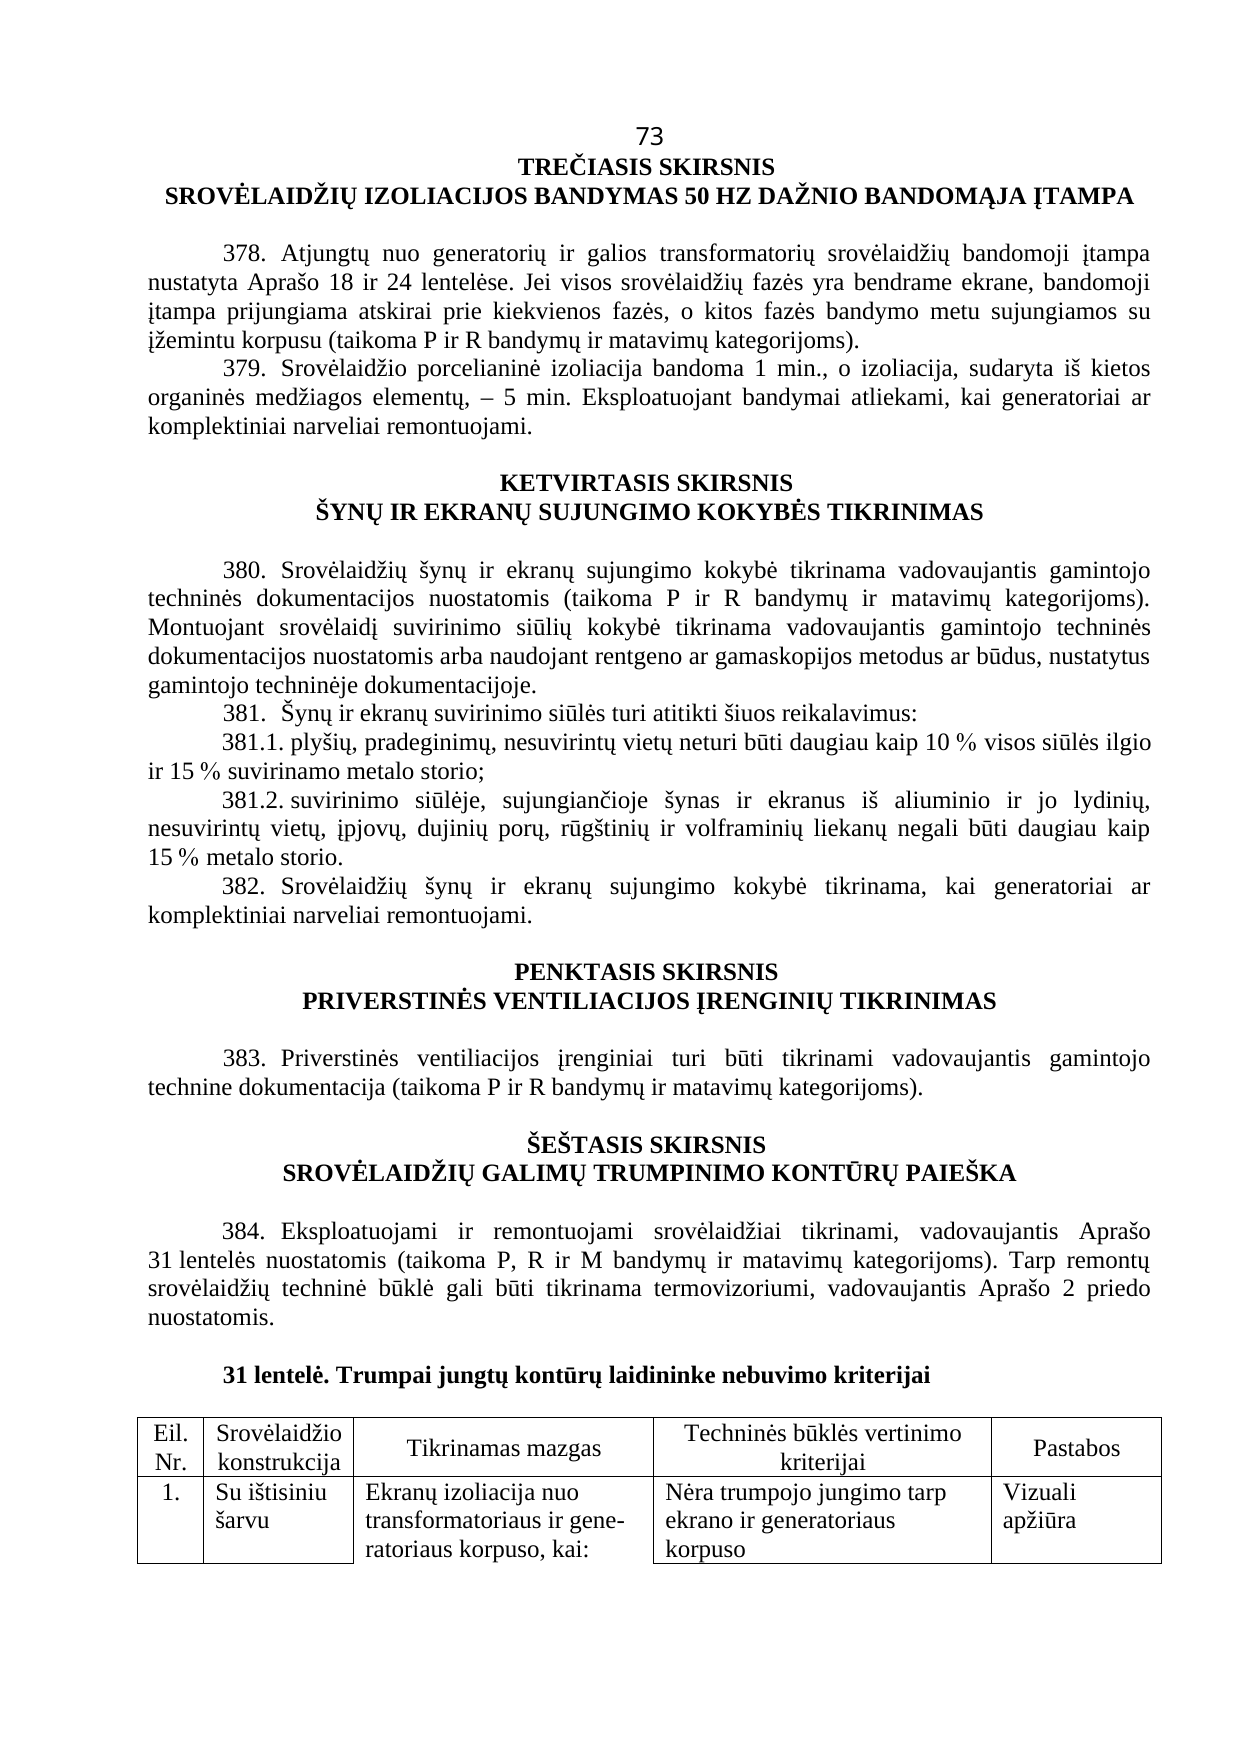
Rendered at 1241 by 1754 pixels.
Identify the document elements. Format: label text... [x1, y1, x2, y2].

text 31 lentelė. Trumpai jungtų kontūrų laidininke nebuvimo kriterijai [148, 1360, 1152, 1388]
text 381.1. plyšių, pradeginimų, nesuvirintų vietų neturi būti daugiau kaip 10  visos siūlės ilgio ir 15  suvirinamo metalo storio; [148, 727, 1152, 785]
table_cell Nėra trumpojo jungimo tarp ekrano ir generatoriaus korpuso [654, 1477, 991, 1563]
text 381.2. suvirinimo siūlėje, sujungiančioje šynas ir ekranus iš aliuminio ir jo lydinių, nesuvirintų vietų, įpjovų, dujinių porų, rūgštinių ir volframinių liekanų negali būti daugiau kaip 15  metalo storio. [148, 785, 1152, 871]
text ŠEŠTASIS SKIRSNIS [148, 1130, 1152, 1158]
table_header Techninės būklės vertinimo kriterijai [654, 1418, 991, 1476]
text KETVIRTASIS SKIRSNIS [148, 468, 1152, 497]
text 379. Srovėlaidžio porcelianinė izoliacija bandoma 1 min., o izoliacija, sudaryta iš kietos organinės medžiagos elementų, – 5 min. Eksploatuojant bandymai atliekami, kai generatoriai ar komplektiniai narveliai remontuojami. [148, 353, 1152, 440]
text SROVĖLAIDŽIŲ GALIMŲ TRUMPINIMO KONTŪRŲ PAIEŠKA [148, 1158, 1152, 1187]
table_cell Ekranų izoliacija nuo transformatoriaus ir gene-ratoriaus korpuso, kai: [354, 1477, 653, 1563]
table_cell Vizuali apžiūra [992, 1477, 1161, 1563]
table_header Eil. Nr. [138, 1418, 203, 1476]
text PENKTASIS SKIRSNIS [148, 957, 1152, 986]
table_header Pastabos [992, 1418, 1161, 1476]
table_header Tikrinamas mazgas [354, 1418, 653, 1476]
text 381. Šynų ir ekranų suvirinimo siūlės turi atitikti šiuos reikalavimus: [148, 698, 1152, 727]
text 383. Priverstinės ventiliacijos įrenginiai turi būti tikrinami vadovaujantis gamintojo technine dokumentacija (taikoma P ir R bandymų ir matavimų kategorijoms). [148, 1043, 1152, 1101]
text 378. Atjungtų nuo generatorių ir galios transformatorių srovėlaidžių bandomoji įtampa nustatyta Aprašo 18 ir 24 lentelėse. Jei visos srovėlaidžių fazės yra bendrame ekrane, bandomoji įtampa prijungiama atskirai prie kiekvienos fazės, o kitos fazės bandymo metu sujungiamos su įžemintu korpusu (taikoma P ir R bandymų ir matavimų kategorijoms). [148, 238, 1152, 353]
table_cell 1. [138, 1477, 203, 1563]
text SROVĖLAIDŽIŲ IZOLIACIJOS BANDYMAS 50 HZ DAŽNIO BANDOMĄJA ĮTAMPA [148, 181, 1152, 210]
text 380. Srovėlaidžių šynų ir ekranų sujungimo kokybė tikrinama vadovaujantis gamintojo techninės dokumentacijos nuostatomis (taikoma P ir R bandymų ir matavimų kategorijoms). Montuojant srovėlaidį suvirinimo siūlių kokybė tikrinama vadovaujantis gamintojo techninės dokumentacijos nuostatomis arba naudojant rentgeno ar gamaskopijos metodus ar būdus, nustatytus gamintojo techninėje dokumentacijoje. [148, 555, 1152, 698]
text 382. Srovėlaidžių šynų ir ekranų sujungimo kokybė tikrinama, kai generatoriai ar komplektiniai narveliai remontuojami. [148, 871, 1152, 928]
text ŠYNŲ IR EKRANŲ SUJUNGIMO KOKYBĖS TIKRINIMAS [148, 497, 1152, 526]
text TREČIASIS SKIRSNIS [148, 152, 1152, 181]
table_cell Su ištisiniu šarvu [204, 1477, 353, 1563]
text PRIVERSTINĖS VENTILIACIJOS ĮRENGINIŲ TIKRINIMAS [148, 986, 1152, 1015]
table_header Srovėlaidžio konstrukcija [204, 1418, 353, 1476]
text 384. Eksploatuojami ir remontuojami srovėlaidžiai tikrinami, vadovaujantis Aprašo 31 lentelės nuostatomis (taikoma P, R ir M bandymų ir matavimų kategorijoms). Tarp remontų srovėlaidžių techninė būklė gali būti tikrinama termovizoriumi, vadovaujantis Aprašo 2 priedo nuostatomis. [148, 1216, 1152, 1331]
